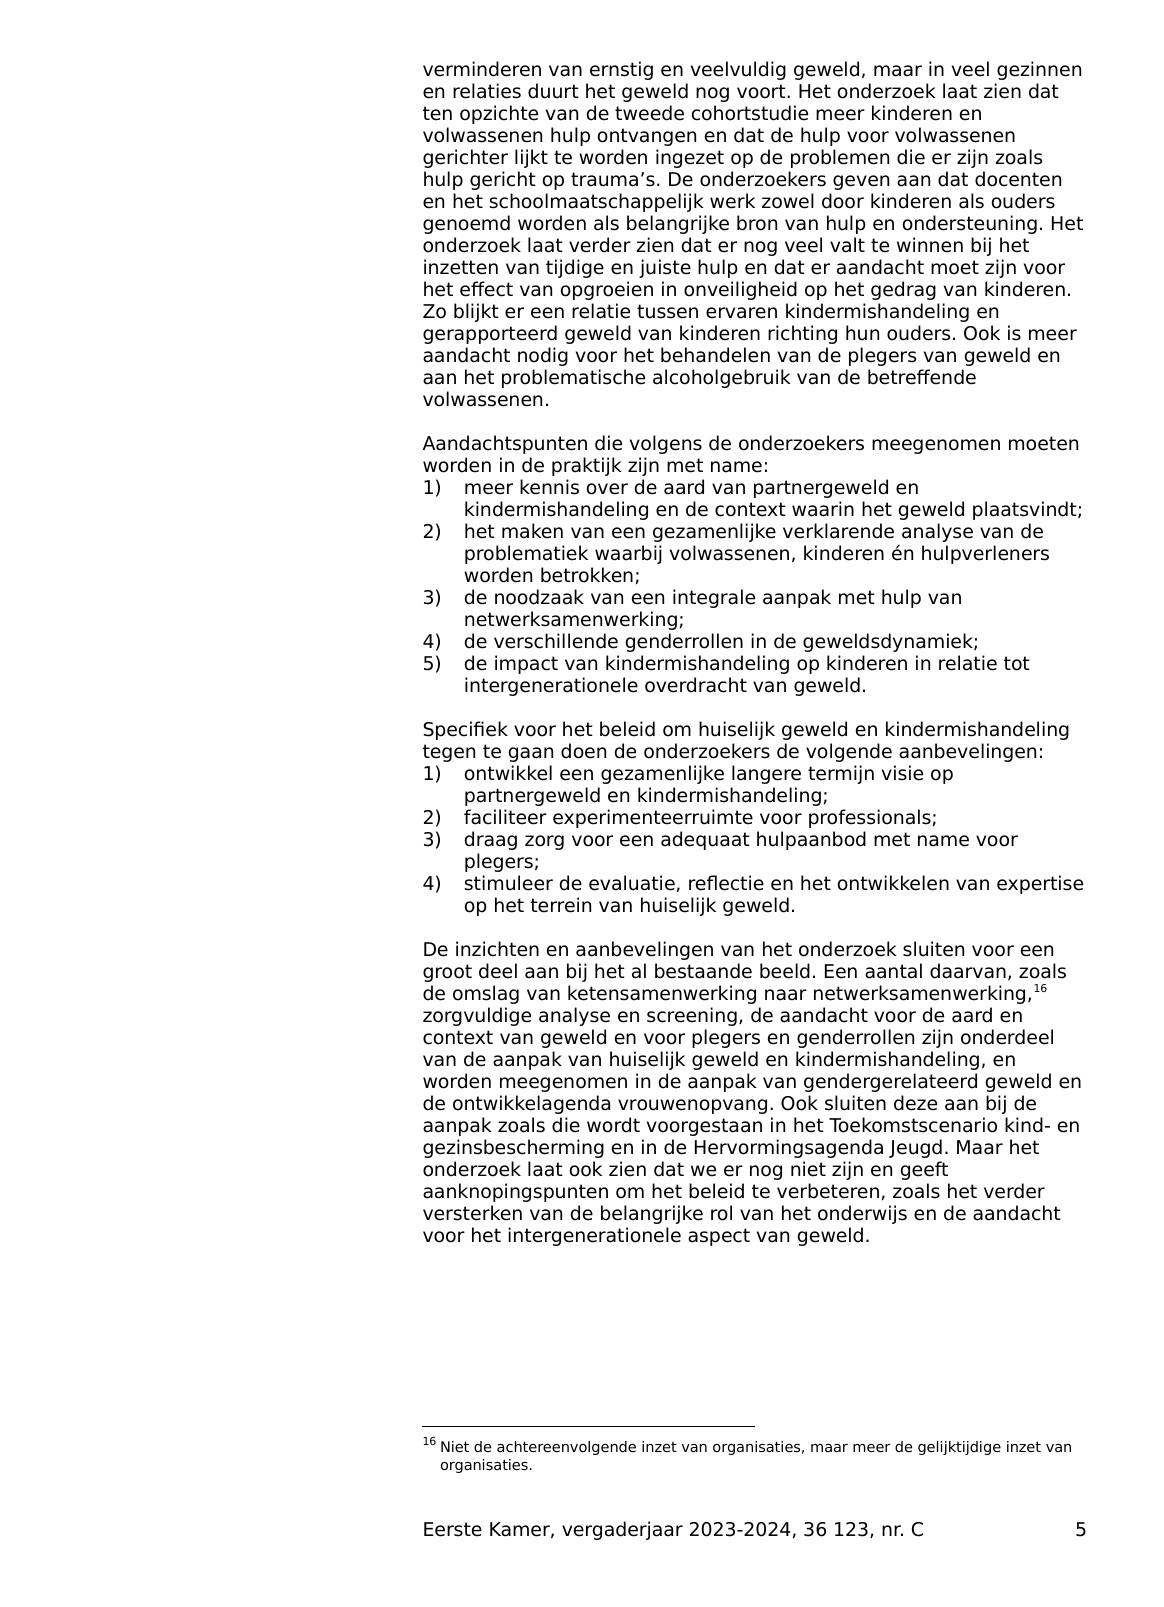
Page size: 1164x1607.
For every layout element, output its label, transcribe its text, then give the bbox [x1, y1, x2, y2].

text 4) stimuleer de evaluatie, reflectie en het ontwikkelen van expertise op het terrein van huiselijk geweld. [422, 873, 1087, 917]
text 4) de verschillende genderrollen in de geweldsdynamiek; [422, 631, 1087, 653]
text Specifiek voor het beleid om huiselijk geweld en kindermishandeling tegen te gaan doen de onderzoekers de volgende aanbevelingen: [422, 719, 1087, 763]
text 5) de impact van kindermishandeling op kinderen in relatie tot intergenerationele overdracht van geweld. [422, 653, 1087, 697]
text 1) ontwikkel een gezamenlijke langere termijn visie op partnergeweld en kindermishandeling; [422, 763, 1087, 807]
text Aandachtspunten die volgens de onderzoekers meegenomen moeten worden in de praktijk zijn met name: [422, 433, 1087, 477]
text 2) faciliteer experimenteerruimte voor professionals; [422, 807, 1087, 829]
text 3) draag zorg voor een adequaat hulpaanbod met name voor plegers; [422, 829, 1087, 873]
text Niet de achtereenvolgende inzet van organisaties, maar meer de gelijktijdige inzet van organisaties. [422, 1435, 1087, 1474]
text De inzichten en aanbevelingen van het onderzoek sluiten voor een groot deel aan bij het al bestaande beeld. Een aantal daarvan, zoals de omslag van ketensamenwerking naar netwerksamenwerking, zorgvuldige analyse en screening, de aandacht voor de aard en context van geweld en voor plegers en genderrollen zijn onderdeel van de aanpak van huiselijk geweld en kindermishandeling, en worden meegenomen in de aanpak van gendergerelateerd geweld en de ontwikkelagenda vrouwenopvang. Ook sluiten deze aan bij de aanpak zoals die wordt voorgestaan in het Toekomstscenario kind- en gezinsbescherming en in de Hervormingsagenda Jeugd. Maar het onderzoek laat ook zien dat we er nog niet zijn en geeft aanknopingspunten om het beleid te verbeteren, zoals het verder versterken van de belangrijke rol van het onderwijs en de aandacht voor het intergenerationele aspect van geweld. [422, 939, 1087, 1247]
text 1) meer kennis over de aard van partnergeweld en kindermishandeling en de context waarin het geweld plaatsvindt; [422, 477, 1087, 521]
text 3) de noodzaak van een integrale aanpak met hulp van netwerksamenwerking; [422, 587, 1087, 631]
text verminderen van ernstig en veelvuldig geweld, maar in veel gezinnen en relaties duurt het geweld nog voort. Het onderzoek laat zien dat ten opzichte van de tweede cohortstudie meer kinderen en volwassenen hulp ontvangen en dat de hulp voor volwassenen gerichter lijkt te worden ingezet op de problemen die er zijn zoals hulp gericht op trauma’s. De onderzoekers geven aan dat docenten en het schoolmaatschappelijk werk zowel door kinderen als ouders genoemd worden als belangrijke bron van hulp en ondersteuning. Het onderzoek laat verder zien dat er nog veel valt te winnen bij het inzetten van tijdige en juiste hulp en dat er aandacht moet zijn voor het effect van opgroeien in onveiligheid op het gedrag van kinderen. Zo blijkt er een relatie tussen ervaren kindermishandeling en gerapporteerd geweld van kinderen richting hun ouders. Ook is meer aandacht nodig voor het behandelen van de plegers van geweld en aan het problematische alcoholgebruik van de betreffende volwassenen. [422, 59, 1087, 411]
text 2) het maken van een gezamenlijke verklarende analyse van de problematiek waarbij volwassenen, kinderen én hulpverleners worden betrokken; [422, 521, 1087, 587]
